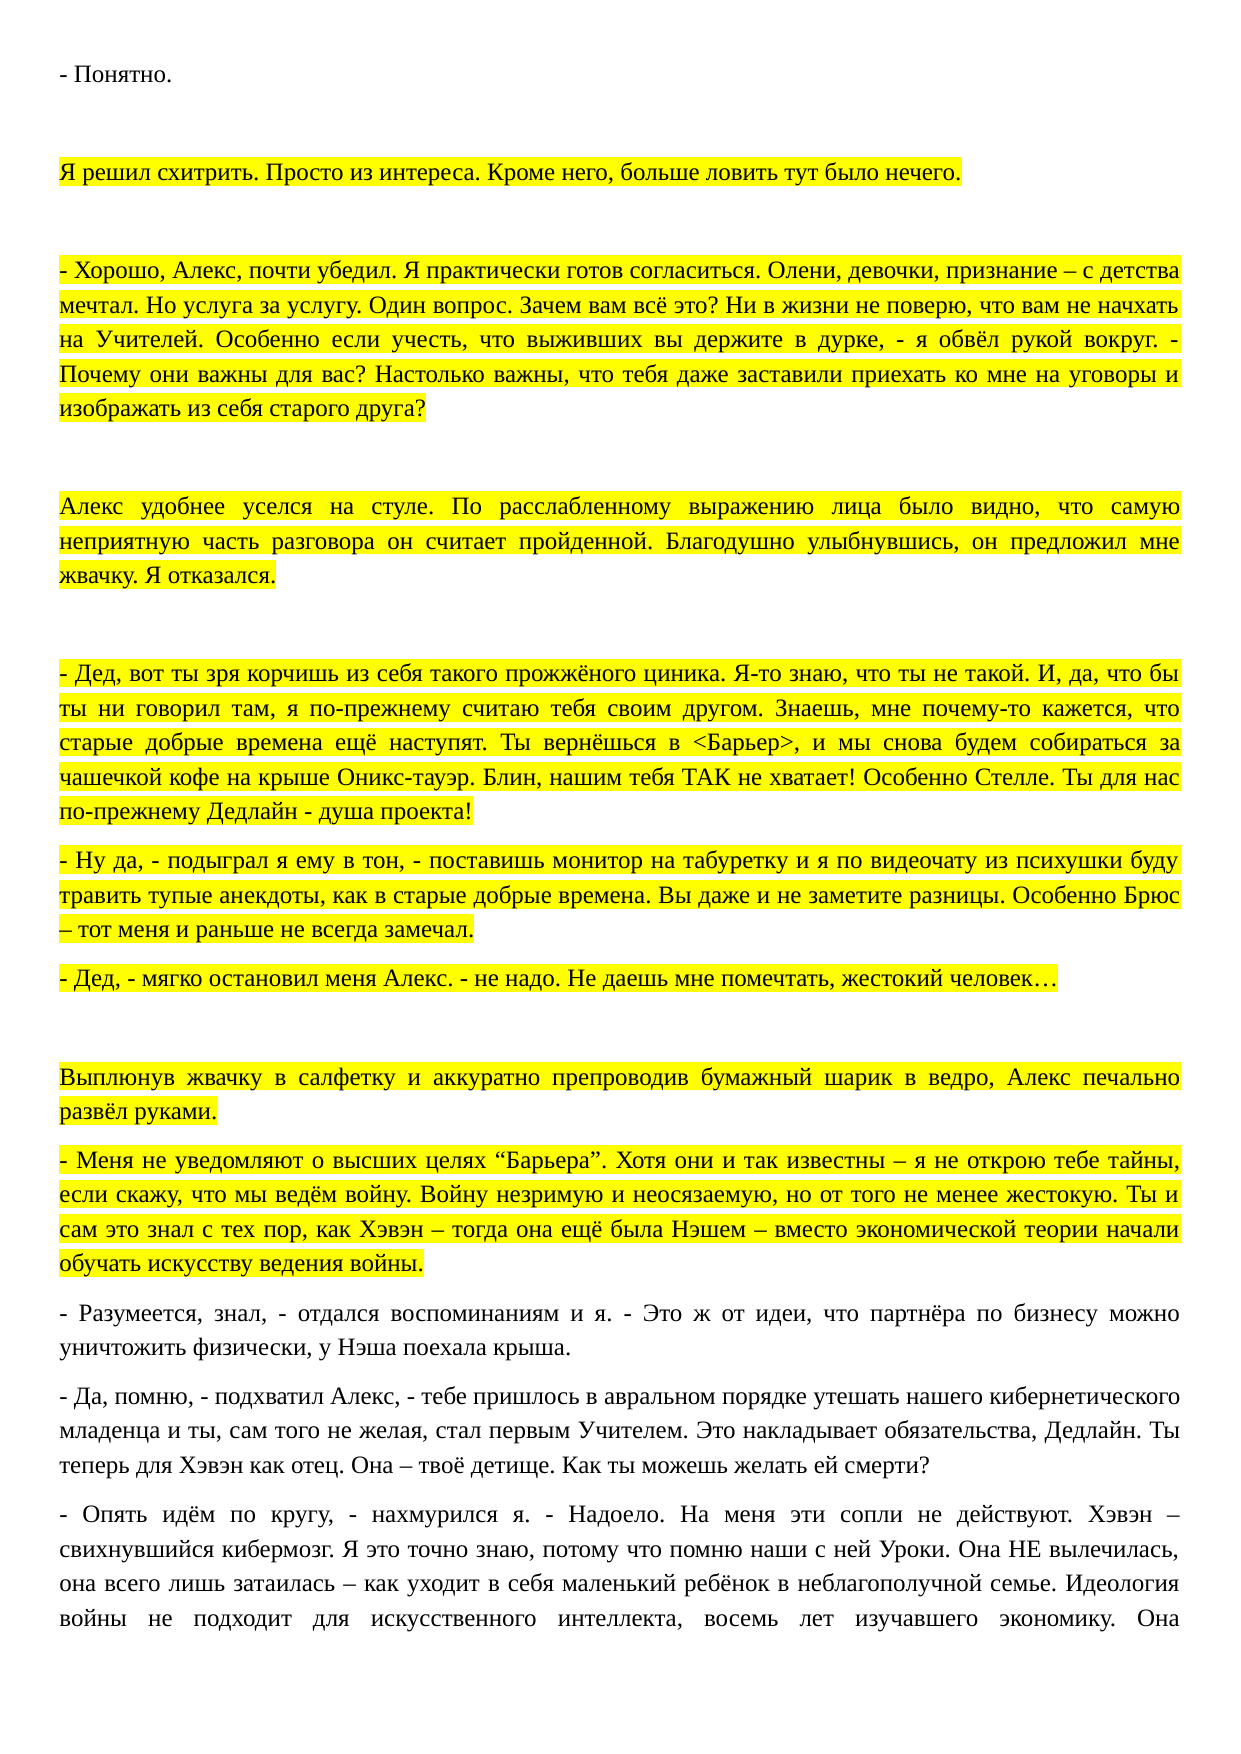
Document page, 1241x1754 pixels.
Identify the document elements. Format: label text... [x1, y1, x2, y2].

text - Разумеется, знал, - отдался воспоминаниям и я. - Это ж от идеи, что партнёра по бизнесу можно уничтожить физически, у Нэша поехала крыша. [59, 1298, 1181, 1361]
text - Меня не уведомляют о высших целях “Барьера”. Хотя они и так известны – я не открою тебе тайны, если скажу, что мы ведём войну. Войну незримую и неосязаемую, но от того не менее жестокую. Ты и сам это знал с тех пор, как Хэвэн – тогда она ещё была Нэшем – вместо экономической теории начали обучать искусству ведения войны. [59, 1145, 1181, 1277]
text - Опять идём по кругу, - нахмурился я. - Надоело. На меня эти сопли не действуют. Хэвэн – свихнувшийся кибермозг. Я это точно знаю, потому что помню наши с ней Уроки. Она НЕ вылечилась, она всего лишь затаилась – как уходит в себя маленький ребёнок в неблагополучной семье. Идеология войны не подходит для искусственного интеллекта, восемь лет изучавшего экономику. Она [59, 1499, 1181, 1631]
text - Хорошо, Алекс, почти убедил. Я практически готов согласиться. Олени, девочки, признание – с детства мечтал. Но услуга за услугу. Один вопрос. Зачем вам всё это? Ни в жизни не поверю, что вам не начхать на Учителей. Особенно если учесть, что выживших вы держите в дурке, - я обвёл рукой вокруг. - Почему они важны для вас? Настолько важны, что тебя даже заставили приехать ко мне на уговоры и изображать из себя старого друга? [59, 255, 1181, 422]
text Выплюнув жвачку в салфетку и аккуратно препроводив бумажный шарик в ведро, Алекс печально развёл руками. [59, 1062, 1181, 1125]
text - Дед, - мягко остановил меня Алекс. - не надо. Не даешь мне помечтать, жестокий человек… [59, 963, 1181, 992]
text Алекс удобнее уселся на стуле. По расслабленному выражению лица было видно, что самую неприятную часть разговора он считает пройденной. Благодушно улыбнувшись, он предложил мне жвачку. Я отказался. [59, 491, 1181, 589]
text Я решил схитрить. Просто из интереса. Кроме него, больше ловить тут было нечего. [59, 157, 1181, 186]
text - Да, помню, - подхватил Алекс, - тебе пришлось в авральном порядке утешать нашего кибернетического младенца и ты, сам того не желая, стал первым Учителем. Это накладывает обязательства, Дедлайн. Ты теперь для Хэвэн как отец. Она – твоё детище. Как ты можешь желать ей смерти? [59, 1381, 1181, 1479]
text - Понятно. [59, 59, 1181, 88]
text - Ну да, - подыграл я ему в тон, - поставишь монитор на табуретку и я по видеочату из психушки буду травить тупые анекдоты, как в старые добрые времена. Вы даже и не заметите разницы. Особенно Брюс – тот меня и раньше не всегда замечал. [59, 845, 1181, 943]
text - Дед, вот ты зря корчишь из себя такого прожжёного циника. Я-то знаю, что ты не такой. И, да, что бы ты ни говорил там, я по-прежнему считаю тебя своим другом. Знаешь, мне почему-то кажется, что старые добрые времена ещё наступят. Ты вернёшься в <Барьер>, и мы снова будем собираться за чашечкой кофе на крыше Оникс-тауэр. Блин, нашим тебя ТАК не хватает! Особенно Стелле. Ты для нас по-прежнему Дедлайн - душа проекта! [59, 658, 1181, 825]
